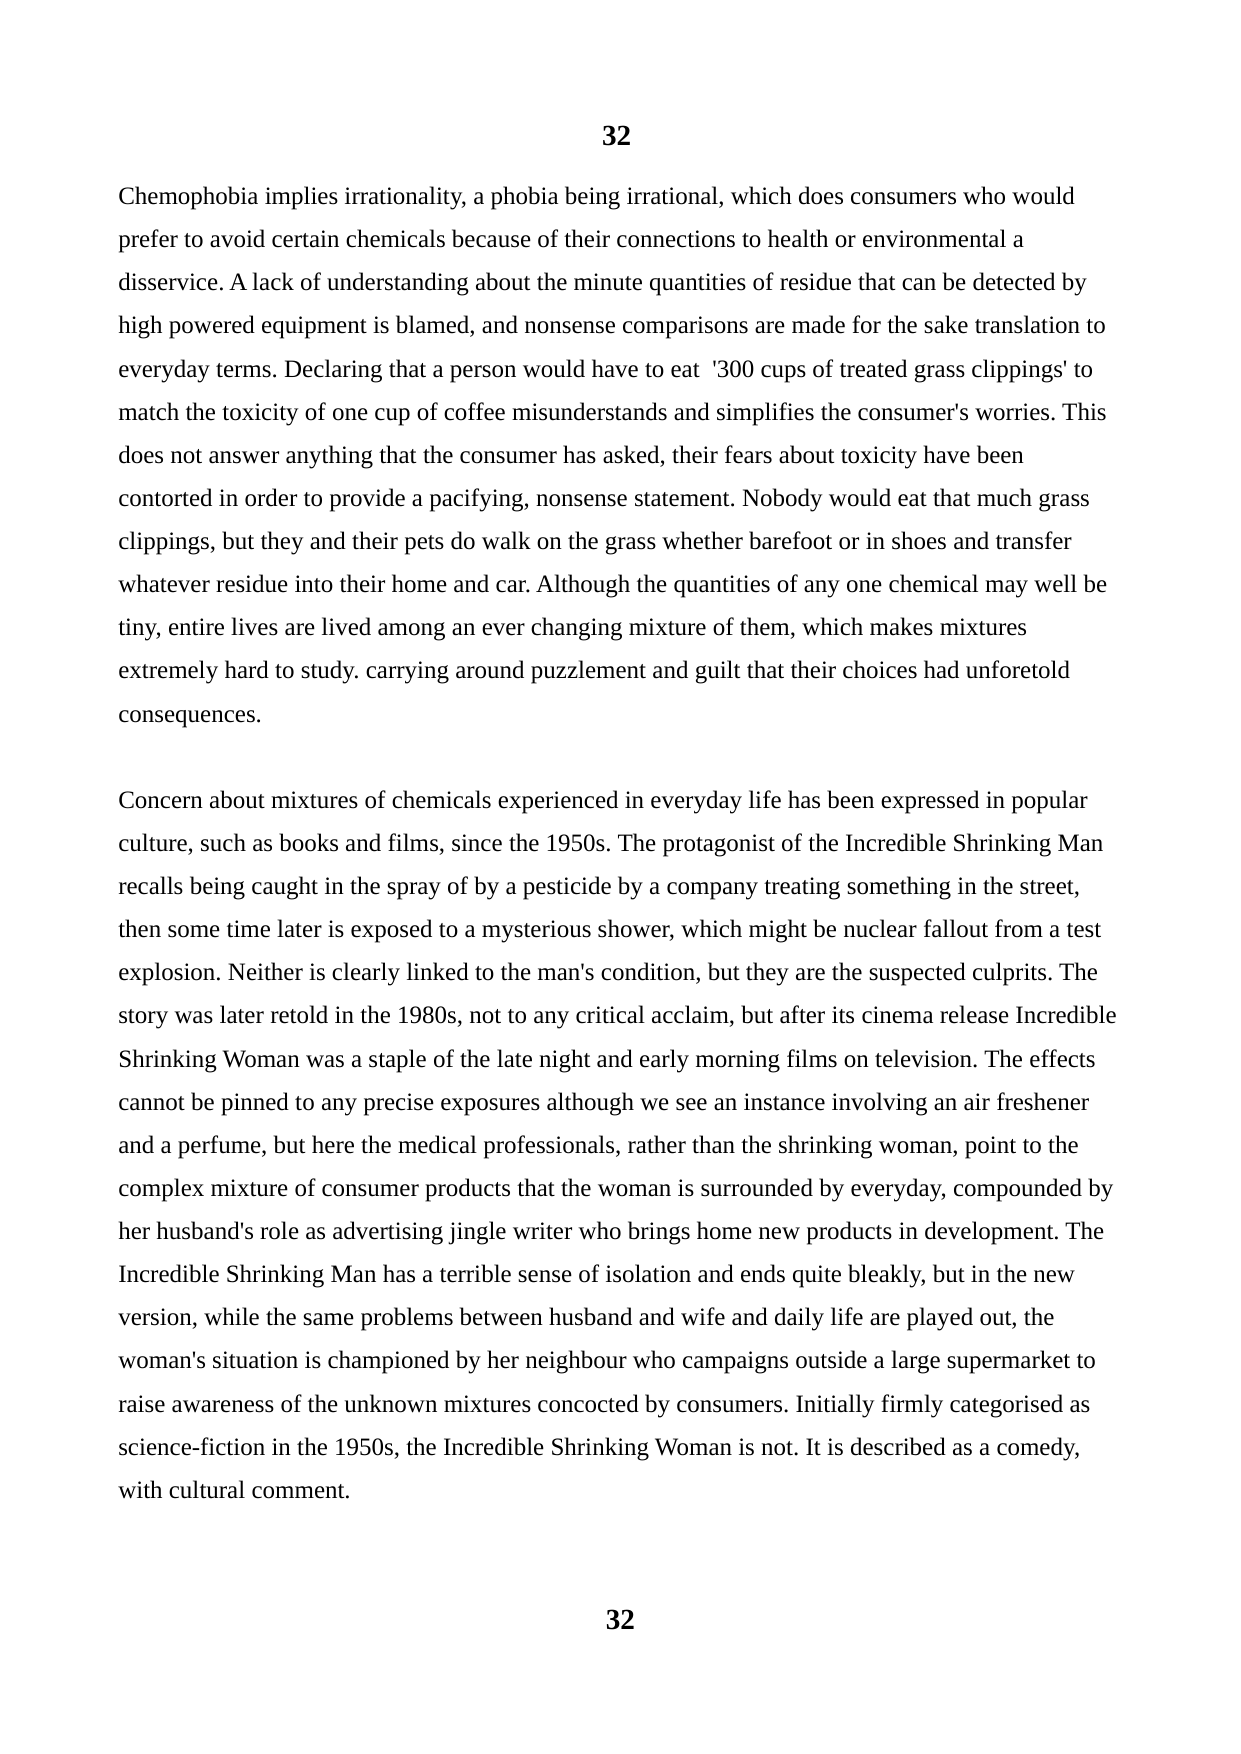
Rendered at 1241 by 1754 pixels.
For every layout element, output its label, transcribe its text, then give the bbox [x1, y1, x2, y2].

text Chemophobia implies irrationality, a phobia being irrational, which does consumers who would prefer to avoid certain chemicals because of their connections to health or environmental a disservice. A lack of understanding about the minute quantities of residue that can be detected by high powered equipment is blamed, and nonsense comparisons are made for the sake translation to everyday terms. Declaring that a person would have to eat '300 cups of treated grass clippings' to match the toxicity of one cup of coffee misunderstands and simplifies the consumer's worries. This does not answer anything that the consumer has asked, their fears about toxicity have been contorted in order to provide a pacifying, nonsense statement. Nobody would eat that much grass clippings, but they and their pets do walk on the grass whether barefoot or in shoes and transfer whatever residue into their home and car. Although the quantities of any one chemical may well be tiny, entire lives are lived among an ever changing mixture of them, which makes mixtures extremely hard to study. carrying around puzzlement and guilt that their choices had unforetold consequences. [118, 181, 1122, 727]
text Concern about mixtures of chemicals experienced in everyday life has been expressed in popular culture, such as books and films, since the 1950s. The protagonist of the Incredible Shrinking Man recalls being caught in the spray of by a pesticide by a company treating something in the street, then some time later is exposed to a mysterious shower, which might be nuclear fallout from a test explosion. Neither is clearly linked to the man's condition, but they are the suspected culprits. The story was later retold in the 1980s, not to any critical acclaim, but after its cinema release Incredible Shrinking Woman was a staple of the late night and early morning films on television. The effects cannot be pinned to any precise exposures although we see an instance involving an air freshener and a perfume, but here the medical professionals, rather than the shrinking woman, point to the complex mixture of consumer products that the woman is surrounded by everyday, compounded by her husband's role as advertising jingle writer who brings home new products in development. The Incredible Shrinking Man has a terrible sense of isolation and ends quite bleakly, but in the new version, while the same problems between husband and wife and daily life are played out, the woman's situation is championed by her neighbour who campaigns outside a large supermarket to raise awareness of the unknown mixtures concocted by consumers. Initially firmly categorised as science-fiction in the 1950s, the Incredible Shrinking Woman is not. It is described as a comedy, with cultural comment. [118, 785, 1122, 1504]
